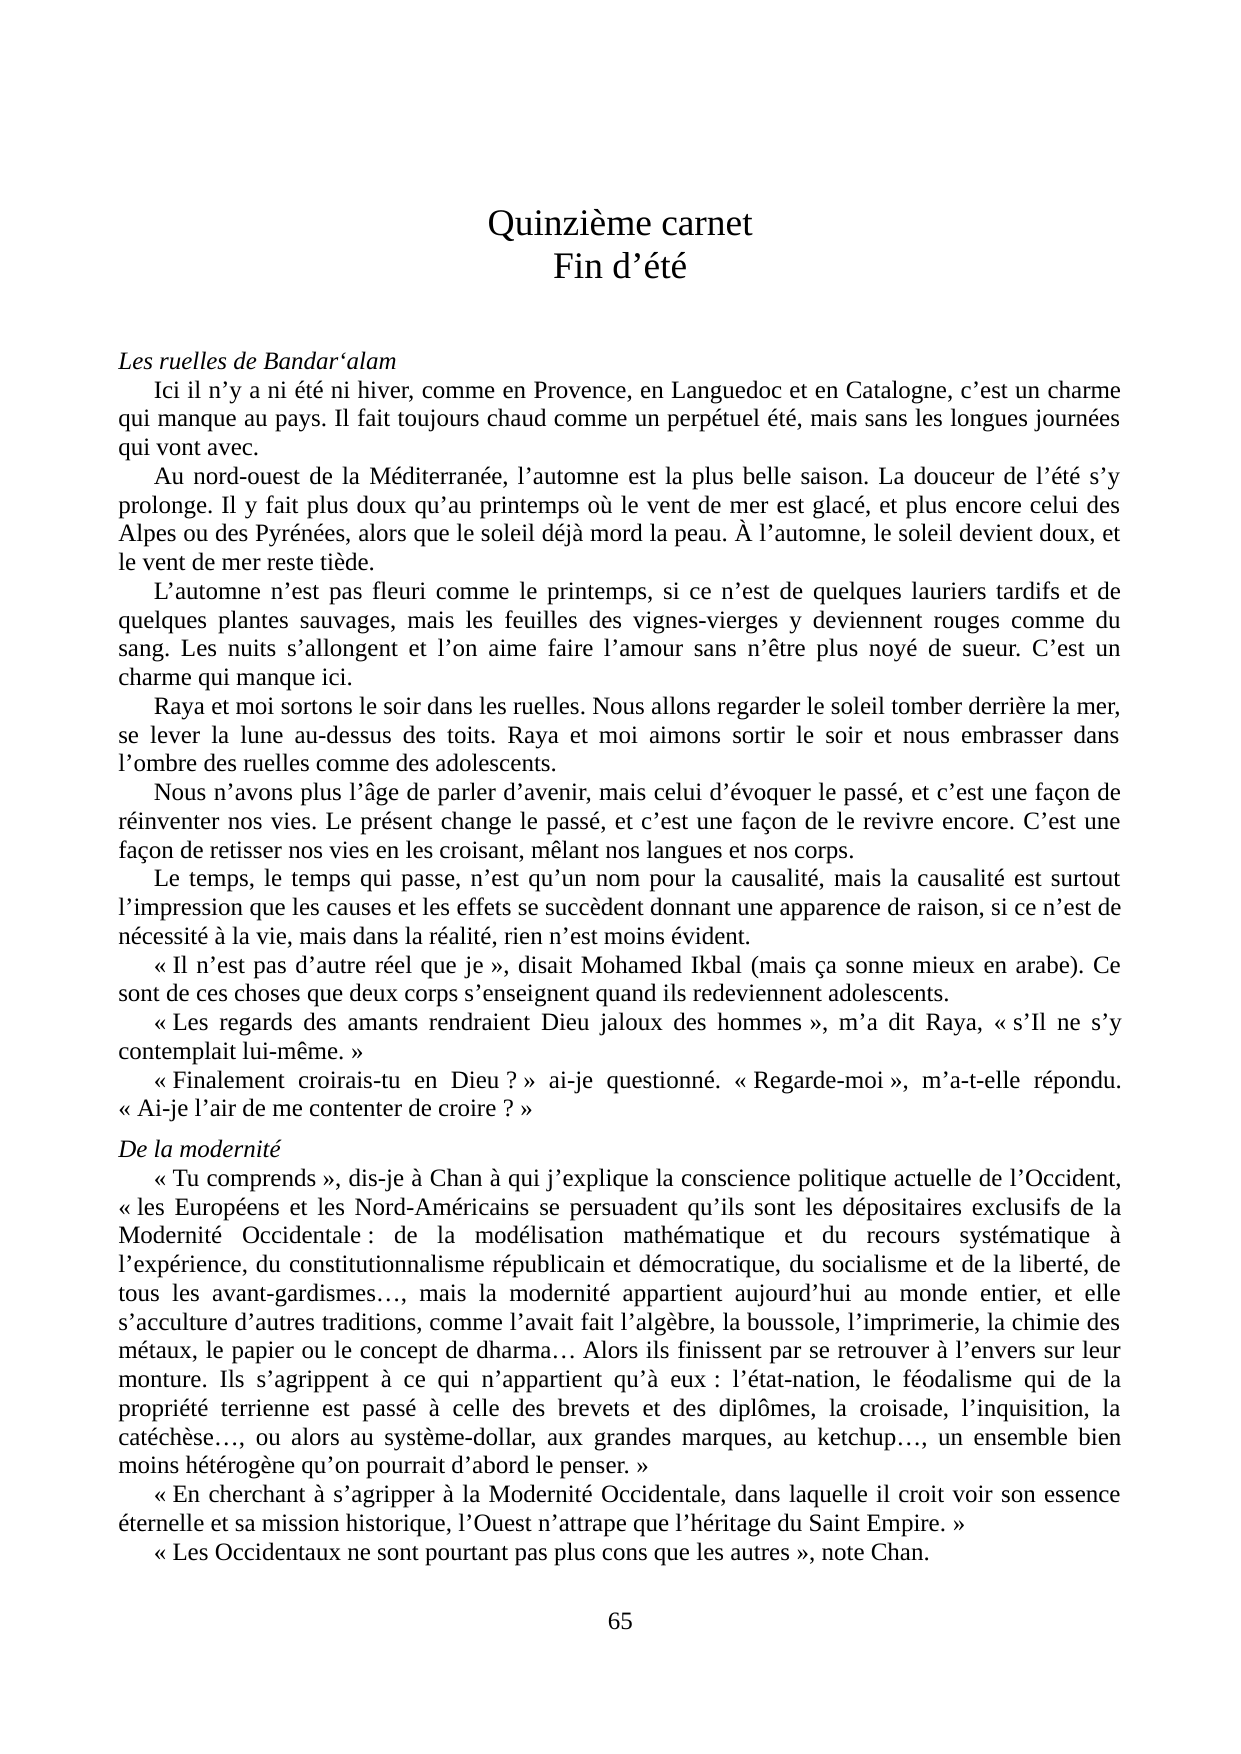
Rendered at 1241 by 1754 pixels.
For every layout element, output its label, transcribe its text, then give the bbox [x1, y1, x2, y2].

text Nous n’avons plus l’âge de parler d’avenir, mais celui d’évoquer le passé, et c’est une façon de réinventer nos vies. Le présent change le passé, et c’est une façon de le revivre encore. C’est une façon de retisser nos vies en les croisant, mêlant nos langues et nos corps. [118, 777, 1122, 863]
subtitle De la modernité [118, 1134, 1122, 1163]
text « Tu comprends », dis-je à Chan à qui j’explique la conscience politique actuelle de l’Occident, « les Européens et les Nord-Américains se persuadent qu’ils sont les dépositaires exclusifs de la Modernité Occidentale : de la modélisation mathématique et du recours systématique à l’expérience, du constitutionnalisme républicain et démocratique, du socialisme et de la liberté, de tous les avant-gardismes…, mais la modernité appartient aujourd’hui au monde entier, et elle s’acculture d’autres traditions, comme l’avait fait l’algèbre, la boussole, l’imprimerie, la chimie des métaux, le papier ou le concept de dharma… Alors ils finissent par se retrouver à l’envers sur leur monture. Ils s’agrippent à ce qui n’appartient qu’à eux : l’état-nation, le féodalisme qui de la propriété terrienne est passé à celle des brevets et des diplômes, la croisade, l’inquisition, la catéchèse…, ou alors au système-dollar, aux grandes marques, au ketchup…, un ensemble bien moins hétérogène qu’on pourrait d’abord le penser. » [118, 1163, 1122, 1479]
text L’automne n’est pas fleuri comme le printemps, si ce n’est de quelques lauriers tardifs et de quelques plantes sauvages, mais les feuilles des vignes-vierges y deviennent rouges comme du sang. Les nuits s’allongent et l’on aime faire l’amour sans n’être plus noyé de sueur. C’est un charme qui manque ici. [118, 576, 1122, 691]
text Ici il n’y a ni été ni hiver, comme en Provence, en Languedoc et en Catalogne, c’est un charme qui manque au pays. Il fait toujours chaud comme un perpétuel été, mais sans les longues journées qui vont avec. [118, 375, 1122, 461]
text « Les Occidentaux ne sont pourtant pas plus cons que les autres », note Chan. [118, 1537, 1122, 1565]
subtitle Les ruelles de Bandar‘alam [118, 346, 1122, 375]
text « Les regards des amants rendraient Dieu jaloux des hommes », m’a dit Raya, « s’Il ne s’y contemplait lui-même. » [118, 1007, 1122, 1065]
text « Finalement croirais-tu en Dieu ? » ai-je questionné. « Regarde-moi », m’a-t-elle répondu. « Ai-je l’air de me contenter de croire ? » [118, 1065, 1122, 1122]
text Au nord-ouest de la Méditerranée, l’automne est la plus belle saison. La douceur de l’été s’y prolonge. Il y fait plus doux qu’au printemps où le vent de mer est glacé, et plus encore celui des Alpes ou des Pyrénées, alors que le soleil déjà mord la peau. À l’automne, le soleil devient doux, et le vent de mer reste tiède. [118, 461, 1122, 576]
subtitle Quinzième carnet Fin d’été [118, 201, 1122, 287]
text Le temps, le temps qui passe, n’est qu’un nom pour la causalité, mais la causalité est surtout l’impression que les causes et les effets se succèdent donnant une apparence de raison, si ce n’est de nécessité à la vie, mais dans la réalité, rien n’est moins évident. [118, 863, 1122, 950]
text « En cherchant à s’agripper à la Modernité Occidentale, dans laquelle il croit voir son essence éternelle et sa mission historique, l’Ouest n’attrape que l’héritage du Saint Empire. » [118, 1479, 1122, 1537]
text Raya et moi sortons le soir dans les ruelles. Nous allons regarder le soleil tomber derrière la mer, se lever la lune au-dessus des toits. Raya et moi aimons sortir le soir et nous embrasser dans l’ombre des ruelles comme des adolescents. [118, 691, 1122, 777]
text « Il n’est pas d’autre réel que je », disait Mohamed Ikbal (mais ça sonne mieux en arabe). Ce sont de ces choses que deux corps s’enseignent quand ils redeviennent adolescents. [118, 950, 1122, 1007]
